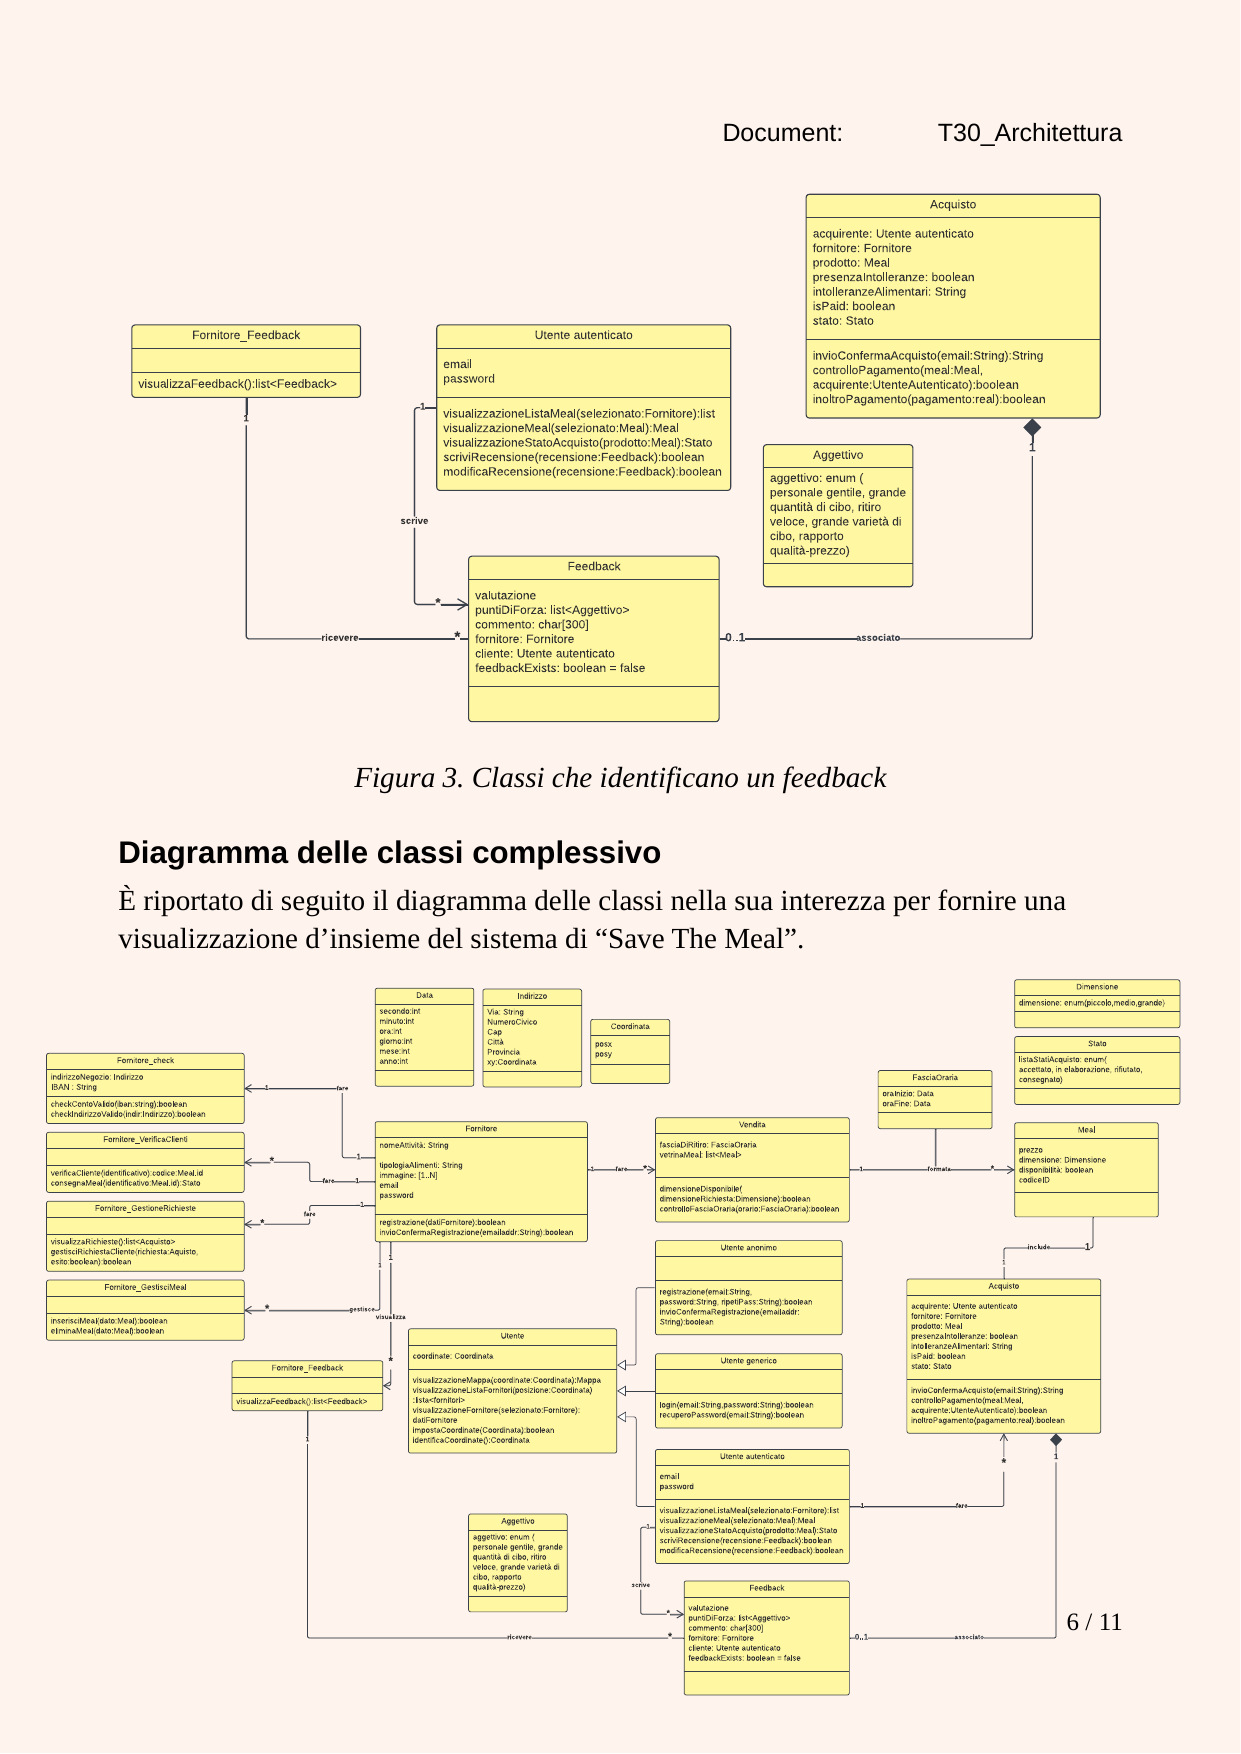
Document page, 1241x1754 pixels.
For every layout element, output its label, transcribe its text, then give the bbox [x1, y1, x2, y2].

text È riportato di seguito il diagramma delle classi nella sua interezza per fornire una visualizzazione d’insieme del sistema di “Save The Meal”. [118, 883, 1122, 955]
subtitle Diagramma delle classi complessivo [118, 834, 1122, 870]
text Figura 3. Classi che identificano un feedback [118, 760, 1122, 794]
